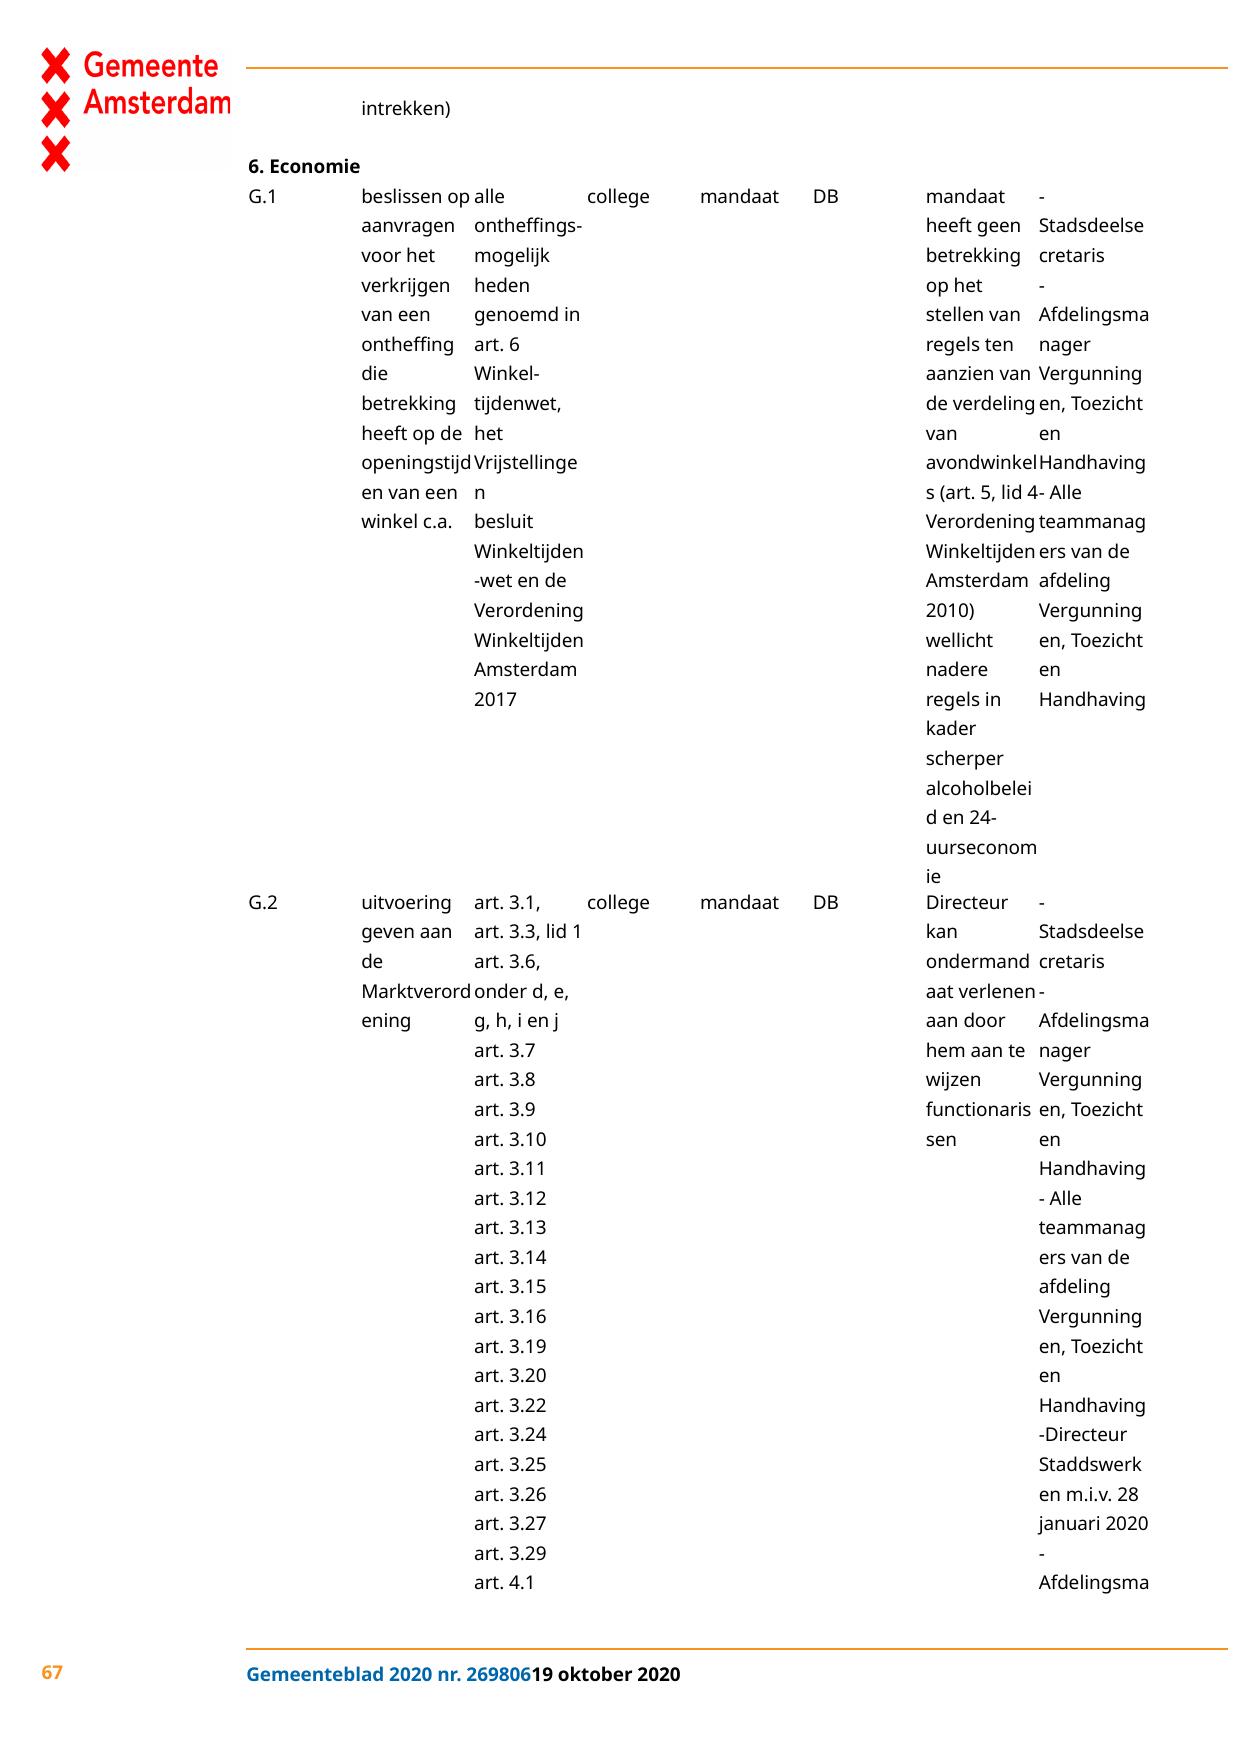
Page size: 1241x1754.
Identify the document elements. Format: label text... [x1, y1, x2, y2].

table_cell [587, 95, 700, 121]
table_header alle ontheffings-mogelijk heden genoemd in art. 6 Winkel-tijdenwet, het Vrijstellingen besluit Winkeltijden-wet en de Verordening Winkeltijden Amsterdam 2017 [474, 183, 587, 889]
table_cell [700, 95, 813, 121]
table_cell uitvoering geven aan de Marktverordening [361, 889, 474, 1595]
table_cell [474, 95, 587, 121]
table_cell art. 3.1, art. 3.3, lid 1 art. 3.6, onder d, e, g, h, i en j art. 3.7 art. 3.8 art. 3.9 art. 3.10 art. 3.11 art. 3.12 art. 3.13 art. 3.14 art. 3.15 art. 3.16 art. 3.19 art. 3.20 art. 3.22 art. 3.24 art. 3.25 art. 3.26 art. 3.27 art. 3.29 art. 4.1 [474, 889, 587, 1595]
table_cell Directeur kan ondermandaat verlenen aan door hem aan te wijzen functionarissen [926, 889, 1038, 1595]
table_cell mandaat [700, 889, 813, 1595]
table_cell college [587, 889, 700, 1595]
table_cell G.2 [248, 889, 361, 1595]
table_header mandaat [700, 183, 813, 889]
table_cell [813, 95, 926, 121]
table_header DB [813, 183, 926, 889]
table_cell intrekken) [361, 95, 474, 121]
picture [41, 47, 231, 172]
table_header G.1 [248, 183, 361, 889]
table_header college [587, 183, 700, 889]
table_cell [926, 95, 1038, 121]
table_header beslissen op aanvragen voor het verkrijgen van een ontheffing die betrekking heeft op de openingstijden van een winkel c.a. [361, 183, 474, 889]
table_header mandaat heeft geen betrekking op het stellen van regels ten aanzien van de verdeling van avondwinkels (art. 5, lid 4 Verordening Winkeltijden Amsterdam 2010) wellicht nadere regels in kader scherper alcoholbeleid en 24-uurseconomie [926, 183, 1038, 889]
table_cell [248, 95, 361, 121]
text 6. Economie [248, 153, 1152, 179]
table_cell - Stadsdeelsecretaris - Afdelingsmanager Vergunningen, Toezicht en Handhaving - Alle teammanagers van de afdeling Vergunningen, Toezicht en Handhaving -Directeur Staddswerken m.i.v. 28 januari 2020 - Afdelingsma [1039, 889, 1152, 1595]
table_cell DB [813, 889, 926, 1595]
table_header - Stadsdeelsecretaris - Afdelingsmanager Vergunningen, Toezicht en Handhaving - Alle teammanagers van de afdeling Vergunningen, Toezicht en Handhaving [1039, 183, 1152, 889]
